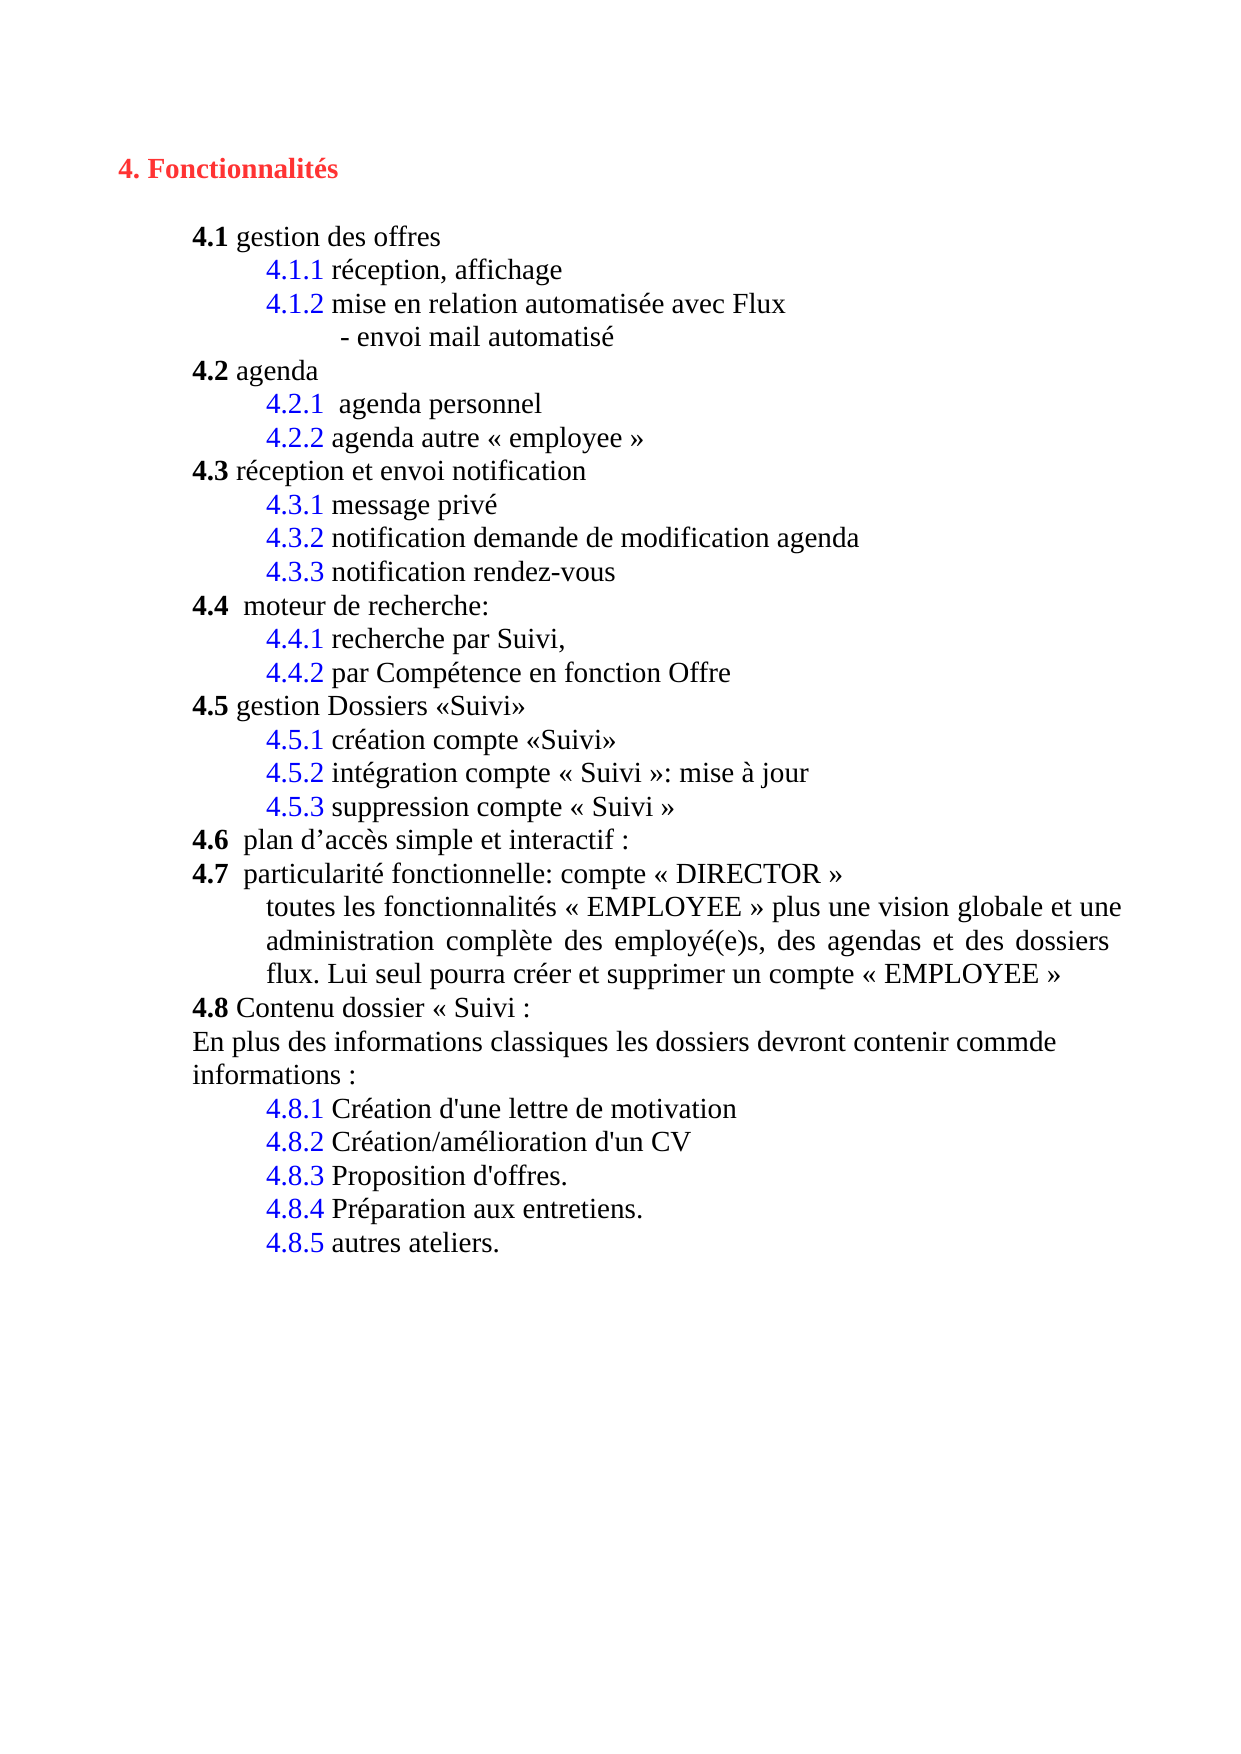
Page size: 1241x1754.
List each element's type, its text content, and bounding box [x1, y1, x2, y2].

text 4.5.1 création compte «Suivi» [118, 722, 1122, 755]
text 4.8 Contenu dossier « Suivi : [118, 990, 1122, 1024]
text 4.5 gestion Dossiers «Suivi» [118, 688, 1122, 722]
text 4.3.2 notification demande de modification agenda [118, 521, 1122, 554]
text 4.1.2 mise en relation automatisée avec Flux [118, 286, 1122, 319]
text 4.8.5 autres ateliers. [118, 1225, 1122, 1258]
text 4.1.1 réception, affichage [118, 252, 1122, 286]
text 4.6 plan d’accès simple et interactif : [118, 822, 1122, 856]
text 4.5.2 intégration compte « Suivi »: mise à jour [118, 755, 1122, 789]
text 4. Fonctionnalités [118, 152, 1122, 185]
text 4.8.4 Préparation aux entretiens. [118, 1191, 1122, 1225]
text 4.7 particularité fonctionnelle: compte « DIRECTOR » [118, 856, 1122, 889]
text 4.4.2 par Compétence en fonction Offre [118, 655, 1122, 688]
text 4.8.2 Création/amélioration d'un CV [118, 1124, 1122, 1158]
text 4.8.1 Création d'une lettre de motivation [118, 1091, 1122, 1124]
text - envoi mail automatisé [118, 319, 1122, 353]
text 4.2.2 agenda autre « employee » [118, 420, 1122, 453]
text toutes les fonctionnalités « EMPLOYEE » plus une vision globale et une administration complète des employé(e)s, des agendas et des dossiers flux. Lui seul pourra créer et supprimer un compte « EMPLOYEE » [118, 889, 1122, 990]
text 4.5.3 suppression compte « Suivi » [118, 789, 1122, 822]
text 4.2.1 agenda personnel [118, 386, 1122, 420]
text 4.4 moteur de recherche: [118, 588, 1122, 621]
text 4.8.3 Proposition d'offres. [118, 1158, 1122, 1191]
text 4.4.1 recherche par Suivi, [118, 621, 1122, 655]
text 4.1 gestion des offres [118, 219, 1122, 252]
text 4.3 réception et envoi notification [118, 453, 1122, 487]
text 4.3.1 message privé [118, 487, 1122, 521]
text En plus des informations classiques les dossiers devront contenir commde informations : [118, 1024, 1122, 1091]
text 4.3.3 notification rendez-vous [118, 554, 1122, 588]
text 4.2 agenda [118, 353, 1122, 386]
